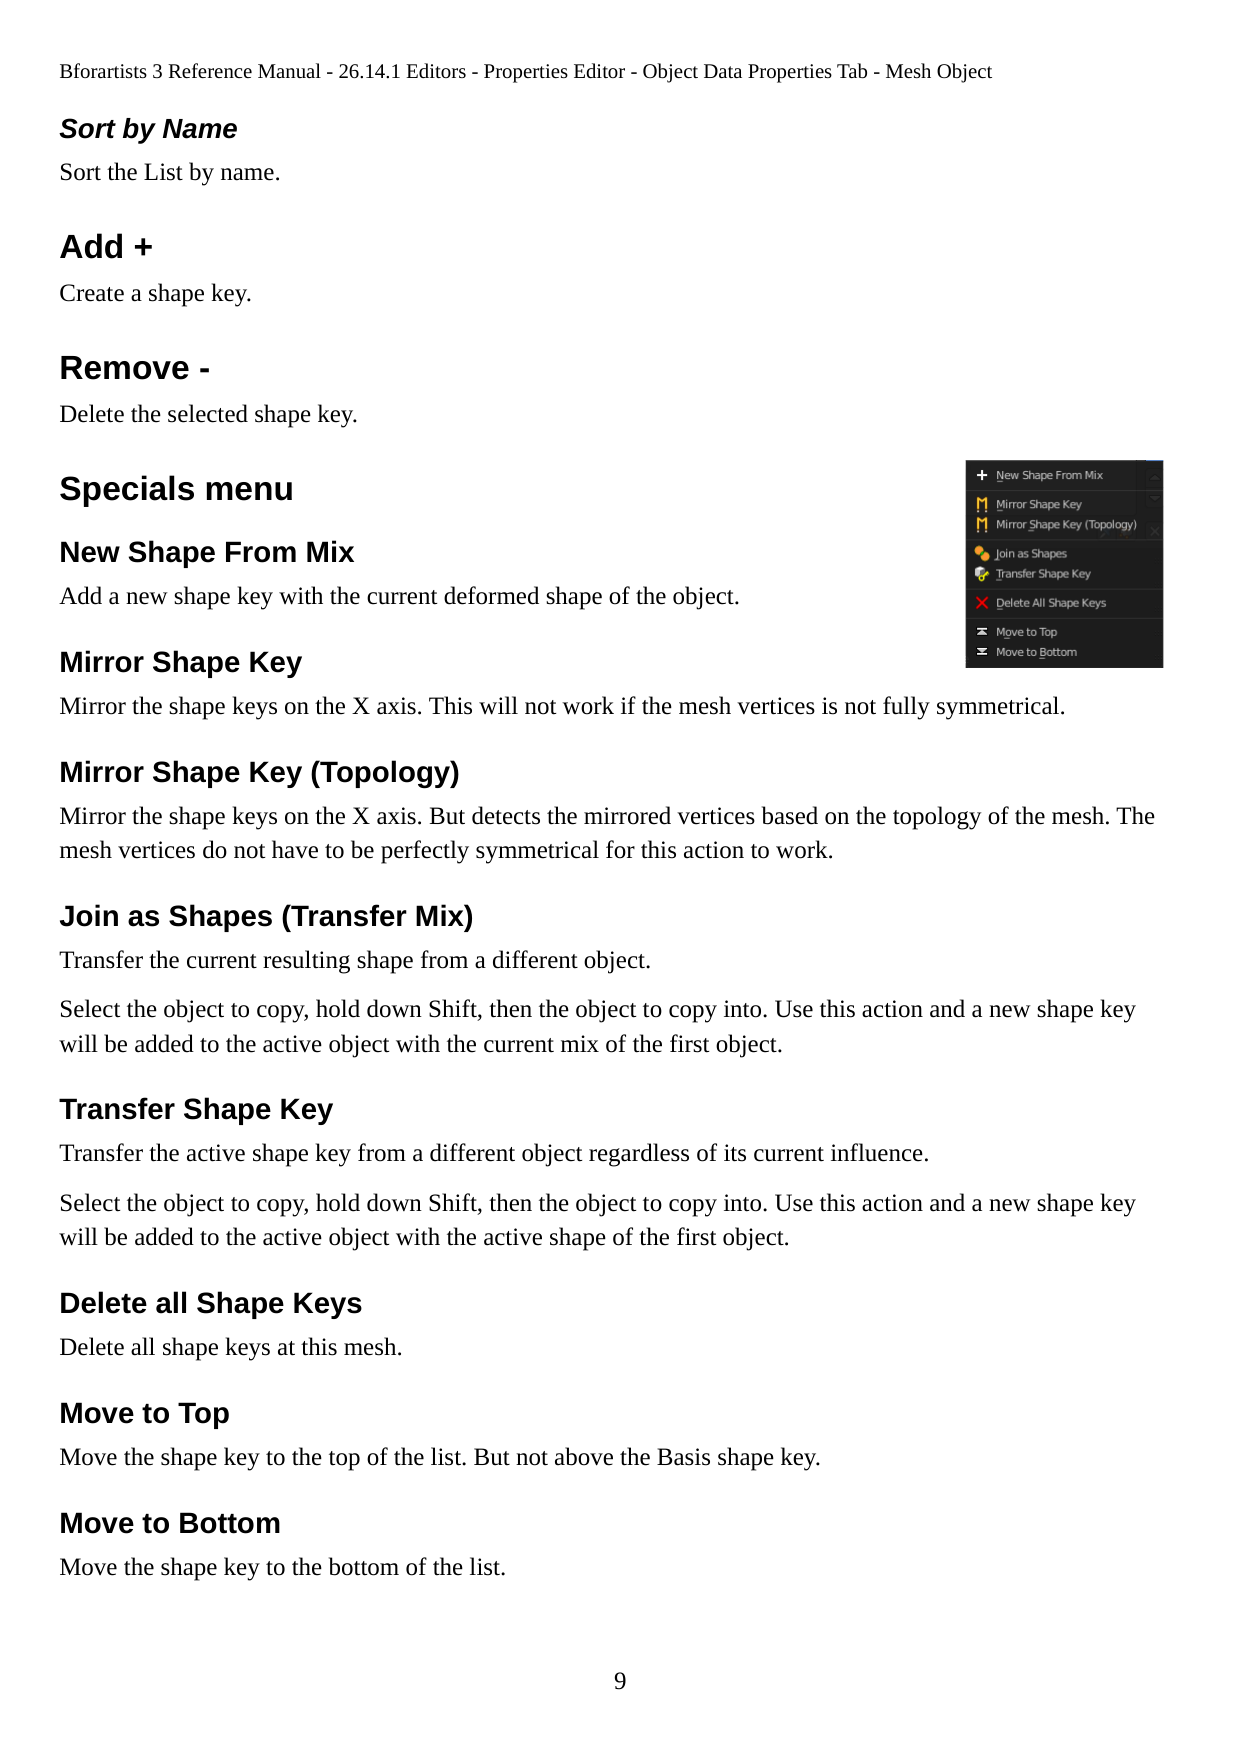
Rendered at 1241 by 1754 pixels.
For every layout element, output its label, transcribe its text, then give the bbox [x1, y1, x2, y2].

subtitle Move to Bottom [59, 1506, 1181, 1539]
subtitle Sort by Name [59, 113, 1181, 144]
text Sort the List by name. [59, 157, 1181, 186]
text Create a shape key. [59, 278, 1181, 307]
text Delete the selected shape key. [59, 399, 1181, 428]
text Mirror the shape keys on the X axis. This will not work if the mesh vertices is not fully symmetrical. [59, 691, 1181, 719]
subtitle Remove - [59, 348, 1181, 387]
text Delete all shape keys at this mesh. [59, 1332, 1181, 1361]
text Mirror the shape keys on the X axis. But detects the mirrored vertices based on the topology of the mesh. The mesh vertices do not have to be perfectly symmetrical for this action to work. [59, 801, 1181, 864]
subtitle Mirror Shape Key (Topology) [59, 754, 1181, 788]
text Transfer the active shape key from a different object regardless of its current influence. [59, 1138, 1181, 1167]
subtitle New Shape From Mix [59, 535, 965, 568]
text Transfer the current resulting shape from a different object. [59, 945, 1181, 974]
subtitle Delete all Shape Keys [59, 1286, 1181, 1319]
subtitle Move to Top [59, 1396, 1181, 1429]
subtitle Add + [59, 227, 1181, 266]
subtitle Join as Shapes (Transfer Mix) [59, 899, 1181, 933]
subtitle [1164, 469, 1181, 508]
text Move the shape key to the bottom of the list. [59, 1552, 1181, 1581]
subtitle Transfer Shape Key [59, 1092, 1181, 1126]
text Select the object to copy, hold down Shift, then the object to copy into. Use this action and a new shape key will be added to the active object with the active shape of the first object. [59, 1188, 1181, 1251]
text Move the shape key to the top of the list. But not above the Basis shape key. [59, 1442, 1181, 1471]
text Select the object to copy, hold down Shift, then the object to copy into. Use this action and a new shape key will be added to the active object with the current mix of the first object. [59, 994, 1181, 1057]
subtitle Specials menu [59, 469, 965, 508]
subtitle [1164, 535, 1181, 568]
text Add a new shape key with the current deformed shape of the object. [59, 581, 965, 610]
subtitle Mirror Shape Key [59, 644, 1181, 678]
picture [965, 460, 1164, 668]
